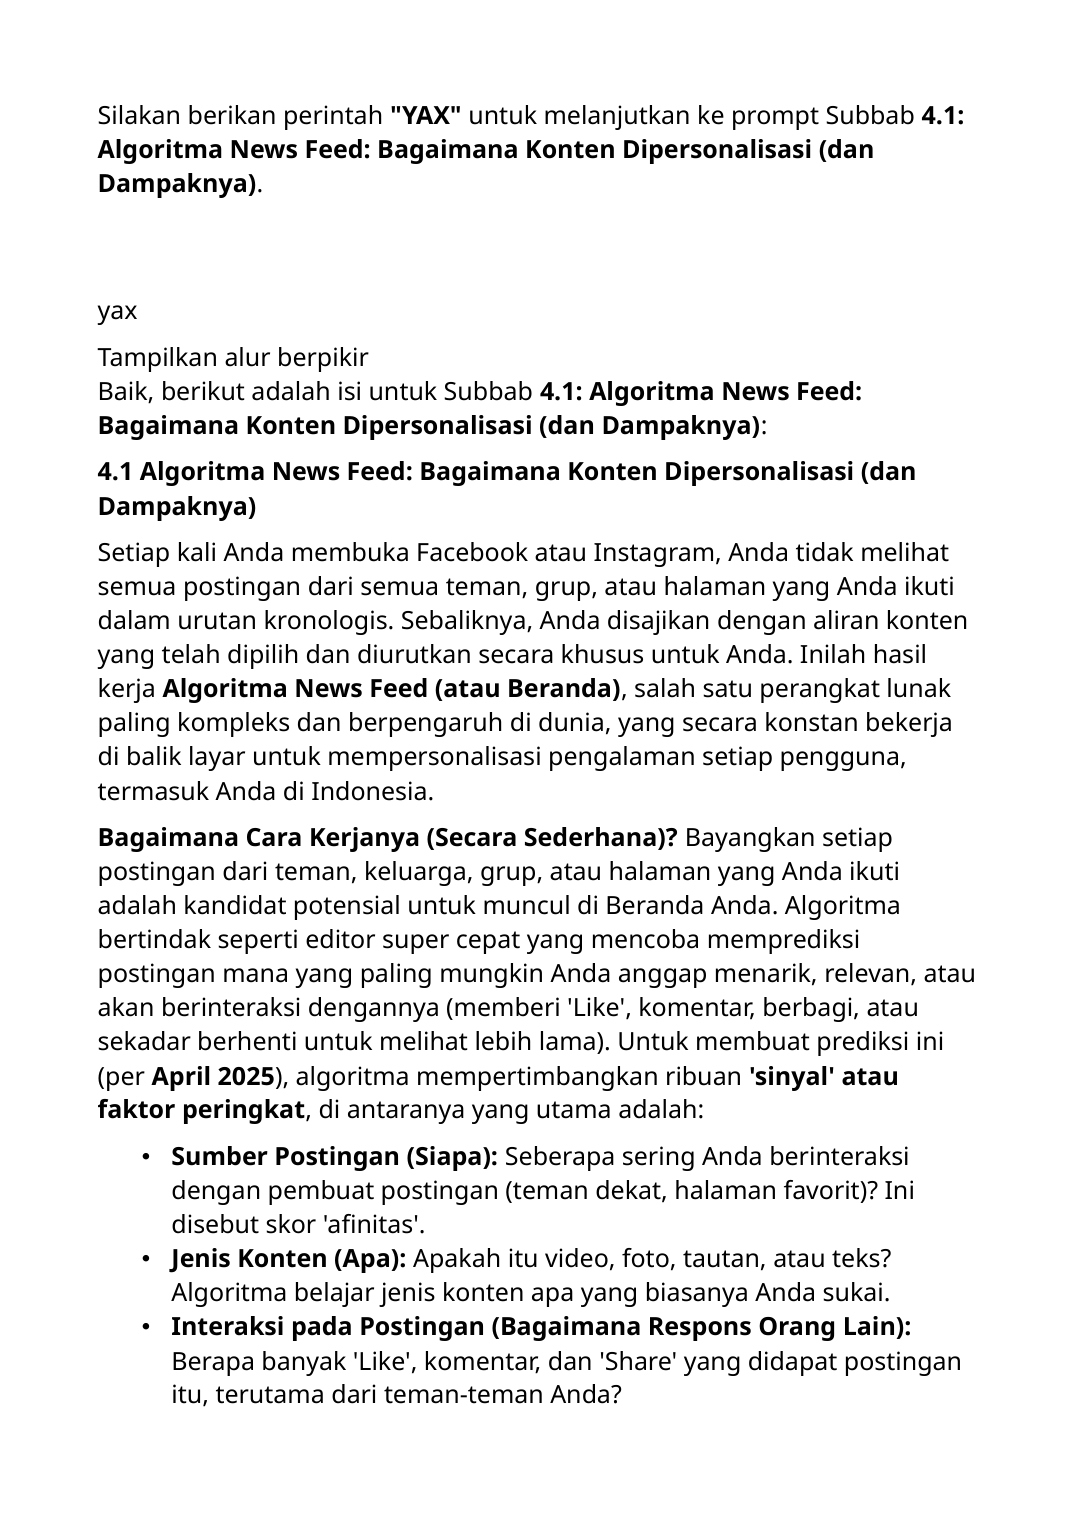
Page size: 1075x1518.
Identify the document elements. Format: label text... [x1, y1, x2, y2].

text Tampilkan alur berpikir [97, 339, 977, 373]
list Interaksi pada Postingan (Bagaimana Respons Orang Lain): Berapa banyak 'Like', komentar, dan 'Share' yang didapat postingan itu, terutama dari teman-teman Anda? [142, 1309, 977, 1411]
text Setiap kali Anda membuka Facebook atau Instagram, Anda tidak melihat semua postingan dari semua teman, grup, atau halaman yang Anda ikuti dalam urutan kronologis. Sebaliknya, Anda disajikan dengan aliran konten yang telah dipilih dan diurutkan secara khusus untuk Anda. Inilah hasil kerja Algoritma News Feed (atau Beranda), salah satu perangkat lunak paling kompleks dan berpengaruh di dunia, yang secara konstan bekerja di balik layar untuk mempersonalisasi pengalaman setiap pengguna, termasuk Anda di Indonesia. [97, 535, 977, 807]
text yax [97, 293, 977, 327]
list Sumber Postingan (Siapa): Seberapa sering Anda berinteraksi dengan pembuat postingan (teman dekat, halaman favorit)? Ini disebut skor 'afinitas'. [142, 1139, 977, 1241]
text Silakan berikan perintah "YAX" untuk melanjutkan ke prompt Subbab 4.1: Algoritma News Feed: Bagaimana Konten Dipersonalisasi (dan Dampaknya). [97, 97, 977, 200]
list Jenis Konten (Apa): Apakah itu video, foto, tautan, atau teks? Algoritma belajar jenis konten apa yang biasanya Anda sukai. [142, 1241, 977, 1309]
text 4.1 Algoritma News Feed: Bagaimana Konten Dipersonalisasi (dan Dampaknya) [97, 454, 977, 522]
text Baik, berikut adalah isi untuk Subbab 4.1: Algoritma News Feed: Bagaimana Konten Dipersonalisasi (dan Dampaknya): [97, 373, 977, 442]
text Bagaimana Cara Kerjanya (Secara Sederhana)? Bayangkan setiap postingan dari teman, keluarga, grup, atau halaman yang Anda ikuti adalah kandidat potensial untuk muncul di Beranda Anda. Algoritma bertindak seperti editor super cepat yang mencoba memprediksi postingan mana yang paling mungkin Anda anggap menarik, relevan, atau akan berinteraksi dengannya (memberi 'Like', komentar, berbagi, atau sekadar berhenti untuk melihat lebih lama). Untuk membuat prediksi ini (per April 2025), algoritma mempertimbangkan ribuan 'sinyal' atau faktor peringkat, di antaranya yang utama adalah: [97, 820, 977, 1126]
